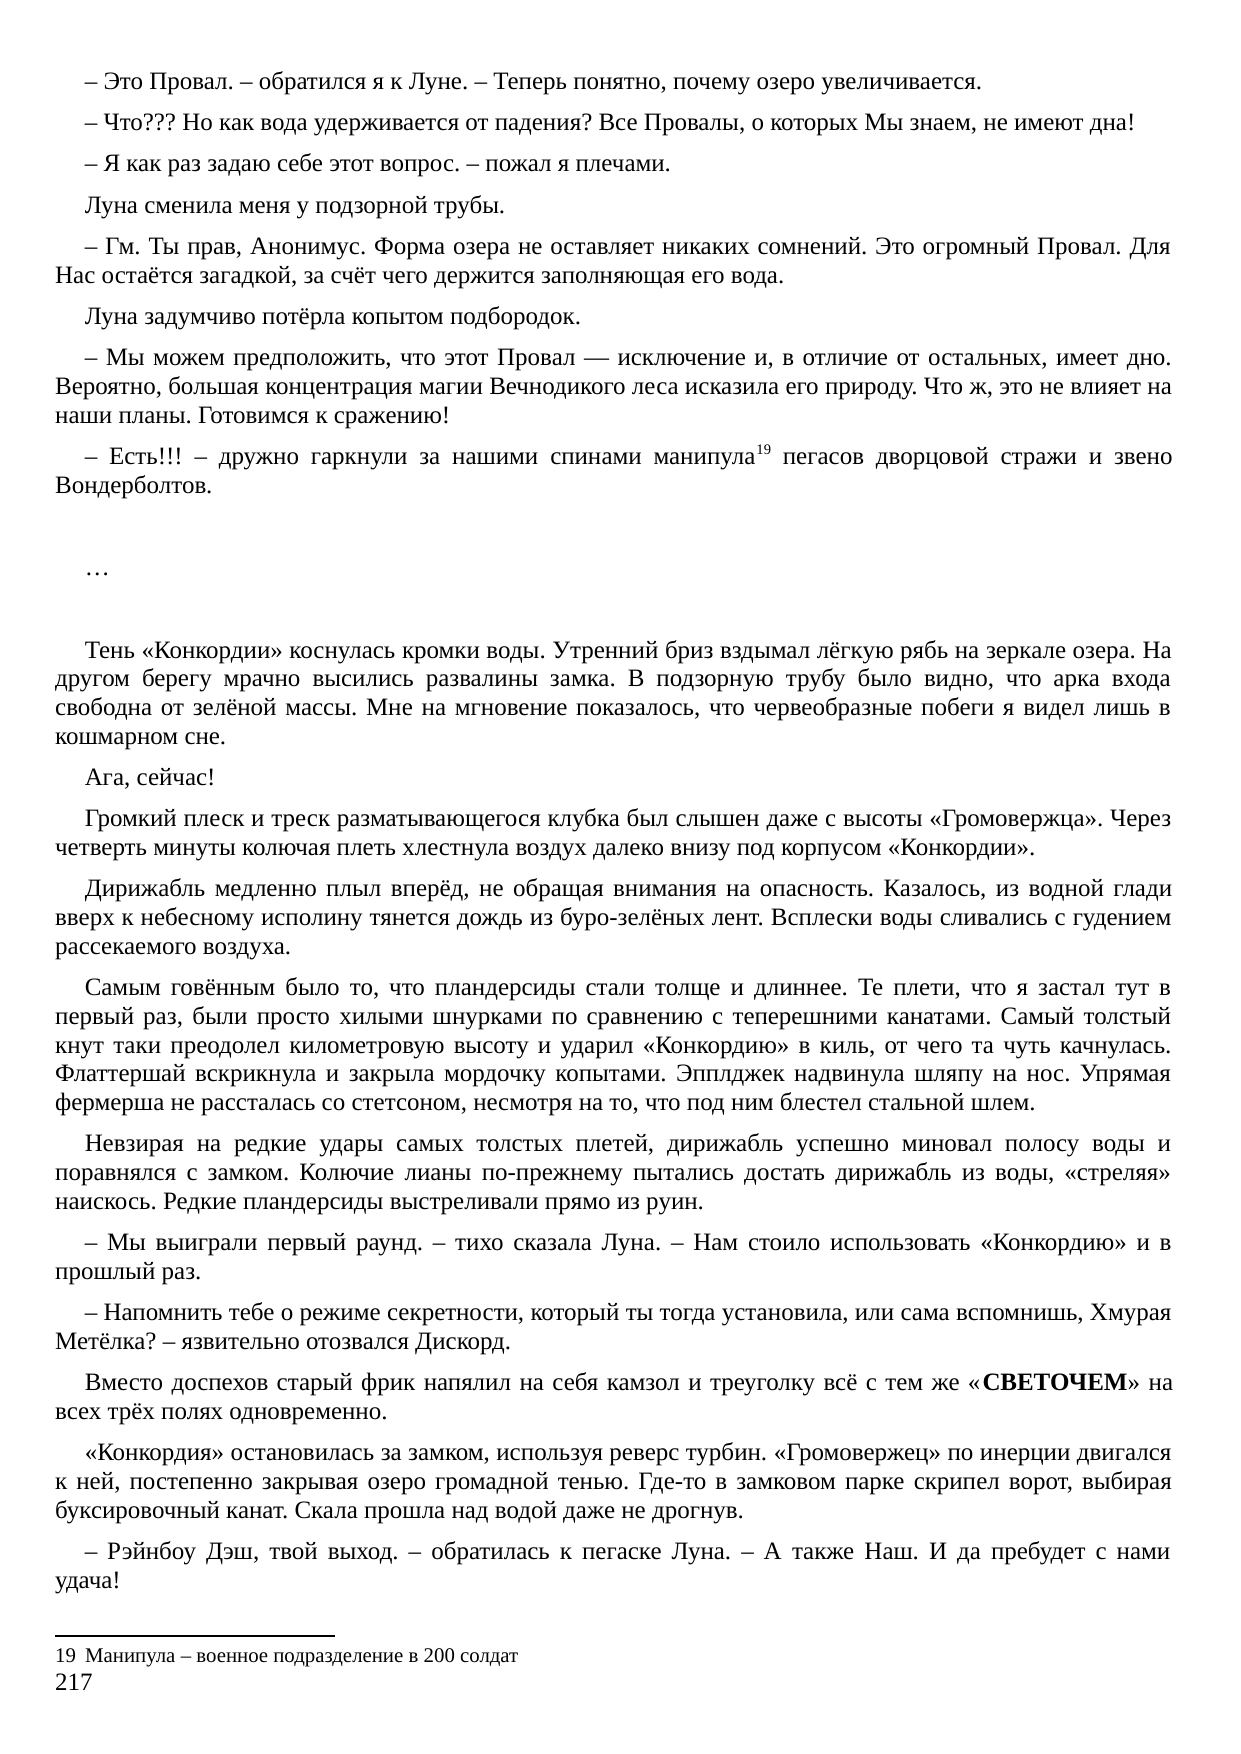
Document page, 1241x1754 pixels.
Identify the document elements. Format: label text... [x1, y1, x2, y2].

text … [55, 552, 1173, 581]
text – Что??? Но как вода удерживается от падения? Все Провалы, о которых Мы знаем, не имеют дна! [55, 107, 1173, 136]
text «Конкордия» остановилась за замком, используя реверс турбин. «Громовержец» по инерции двигался к ней, постепенно закрывая озеро громадной тенью. Где-то в замковом парке скрипел ворот, выбирая буксировочный канат. Скала прошла над водой даже не дрогнув. [55, 1437, 1173, 1523]
text – Есть!!! – дружно гаркнули за нашими спинами манипула пегасов дворцовой стражи и звено Вондерболтов. [55, 441, 1173, 498]
text – Мы можем предположить, что этот Провал — исключение и, в отличие от остальных, имеет дно. Вероятно, большая концентрация магии Вечнодикого леса исказила его природу. Что ж, это не влияет на наши планы. Готовимся к сражению! [55, 342, 1173, 428]
text Манипула – военное подразделение в 200 солдат [55, 1642, 1173, 1667]
text Тень «Конкордии» коснулась кромки воды. Утренний бриз вздымал лёгкую рябь на зеркале озера. На другом берегу мрачно высились развалины замка. В подзорную трубу было видно, что арка входа свободна от зелёной массы. Мне на мгновение показалось, что червеобразные побеги я видел лишь в кошмарном сне. [55, 635, 1173, 750]
text – Гм. Ты прав, Анонимус. Форма озера не оставляет никаких сомнений. Это огромный Провал. Для Нас остаётся загадкой, за счёт чего держится заполняющая его вода. [55, 231, 1173, 288]
text Дирижабль медленно плыл вперёд, не обращая внимания на опасность. Казалось, из водной глади вверх к небесному исполину тянется дождь из буро-зелёных лент. Всплески воды сливались с гудением рассекаемого воздуха. [55, 873, 1173, 960]
text – Я как раз задаю себе этот вопрос. – пожал я плечами. [55, 148, 1173, 177]
text – Рэйнбоу Дэш, твой выход. – обратилась к пегаске Луна. – А также Наш. И да пребудет с нами удача! [55, 1536, 1173, 1593]
text Луна сменила меня у подзорной трубы. [55, 190, 1173, 218]
text – Мы выиграли первый раунд. – тихо сказала Луна. – Нам стоило использовать «Конкордию» и в прошлый раз. [55, 1227, 1173, 1285]
text – Это Провал. – обратился я к Луне. – Теперь понятно, почему озеро увеличивается. [55, 66, 1173, 95]
text – Напомнить тебе о режиме секретности, который ты тогда установила, или сама вспомнишь, Хмурая Метёлка? – язвительно отозвался Дискорд. [55, 1297, 1173, 1355]
text Вместо доспехов старый фрик напялил на себя камзол и треуголку всё с тем же «СВЕТОЧЕМ» на всех трёх полях одновременно. [55, 1367, 1173, 1425]
text Громкий плеск и треск разматывающегося клубка был слышен даже с высоты «Громовержца». Через четверть минуты колючая плеть хлестнула воздух далеко внизу под корпусом «Конкордии». [55, 803, 1173, 861]
text Самым говённым было то, что пландерсиды стали толще и длиннее. Те плети, что я застал тут в первый раз, были просто хилыми шнурками по сравнению с теперешними канатами. Самый толстый кнут таки преодолел километровую высоту и ударил «Конкордию» в киль, от чего та чуть качнулась. Флаттершай вскрикнула и закрыла мордочку копытами. Эпплджек надвинула шляпу на нос. Упрямая фермерша не рассталась со стетсоном, несмотря на то, что под ним блестел стальной шлем. [55, 972, 1173, 1116]
text Луна задумчиво потёрла копытом подбородок. [55, 301, 1173, 330]
text Ага, сейчас! [55, 762, 1173, 791]
text Невзирая на редкие удары самых толстых плетей, дирижабль успешно миновал полосу воды и поравнялся с замком. Колючие лианы по-прежнему пытались достать дирижабль из воды, «стреляя» наискось. Редкие пландерсиды выстреливали прямо из руин. [55, 1128, 1173, 1215]
